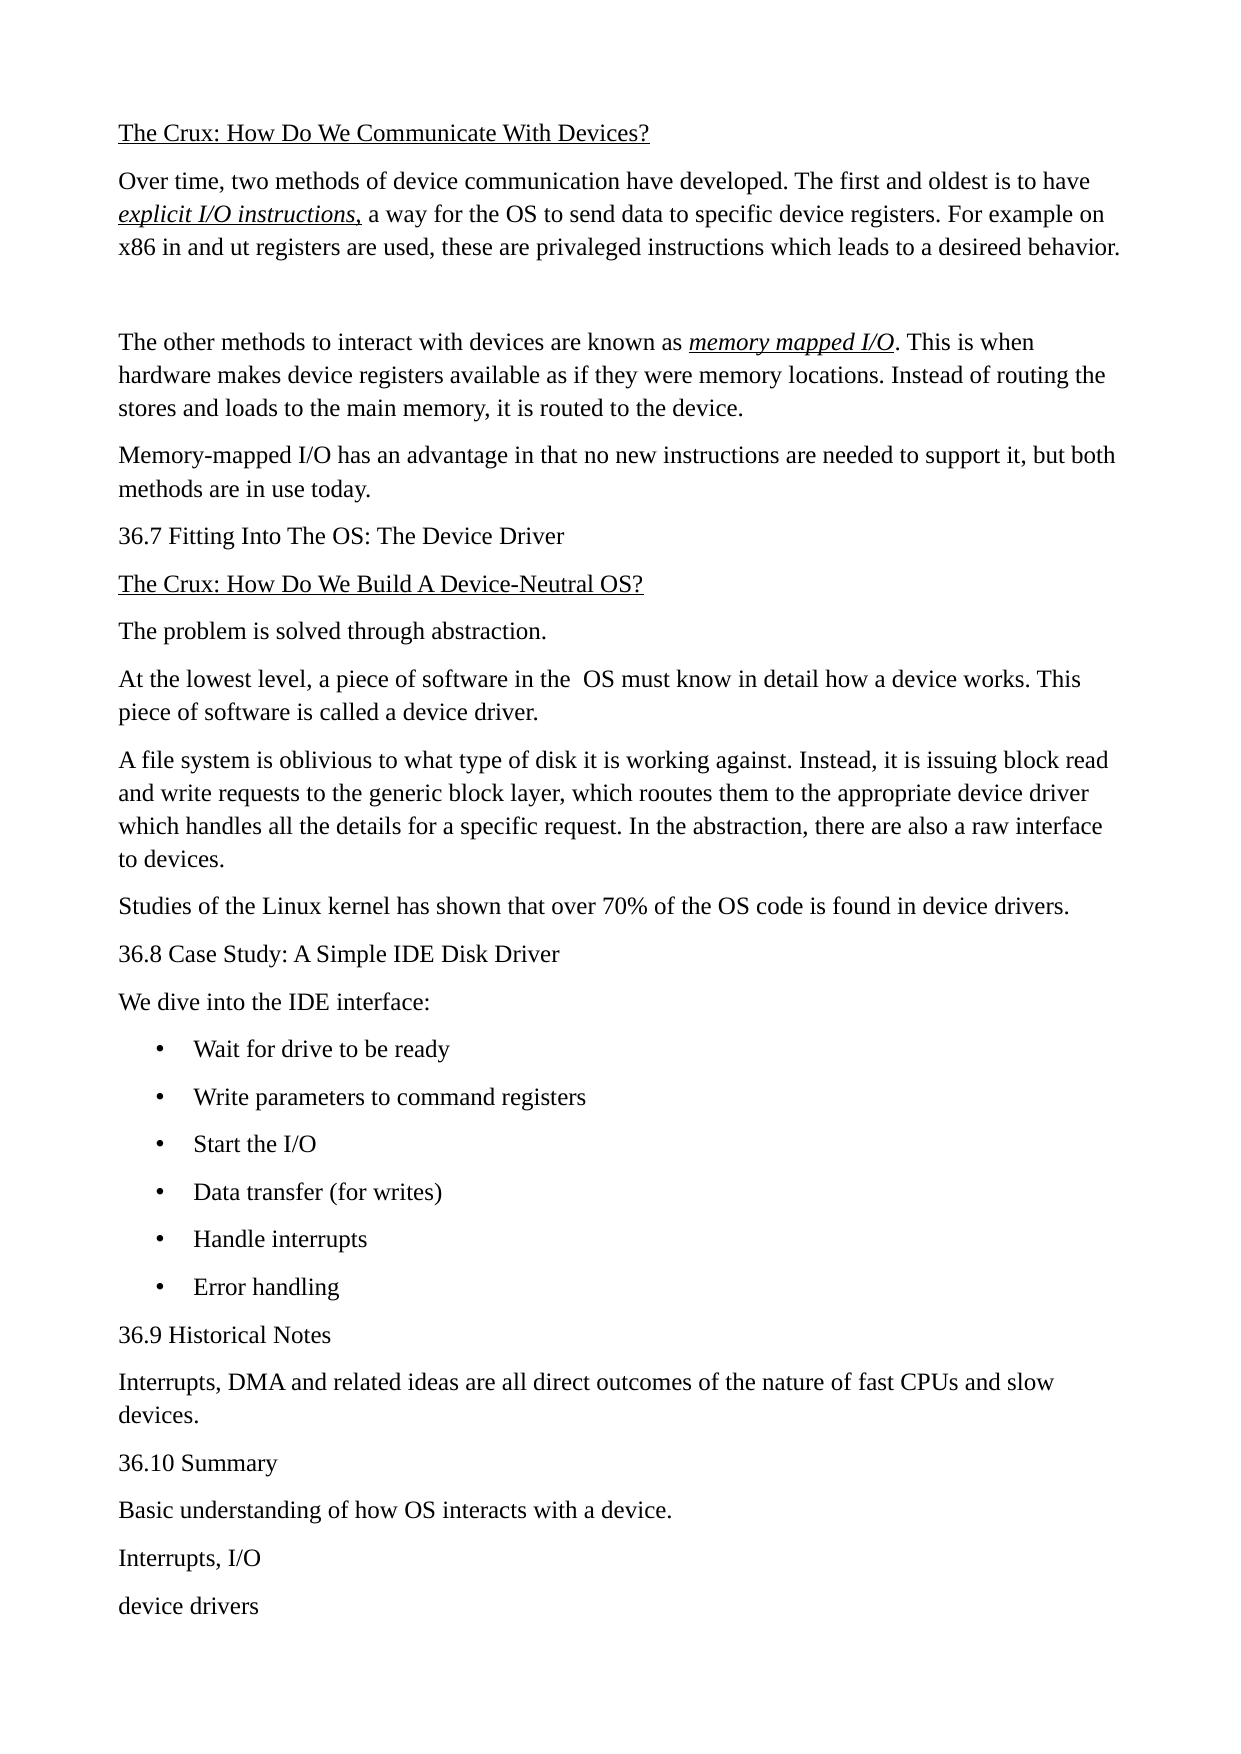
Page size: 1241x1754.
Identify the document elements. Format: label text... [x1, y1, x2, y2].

list Data transfer (for writes) [156, 1177, 1122, 1206]
text The problem is solved through abstraction. [118, 616, 1122, 645]
list Start the I/O [156, 1129, 1122, 1158]
list Wait for drive to be ready [156, 1034, 1122, 1063]
list Write parameters to command registers [156, 1082, 1122, 1111]
text The Crux: How Do We Communicate With Devices? [118, 118, 1122, 147]
text Interrupts, DMA and related ideas are all direct outcomes of the nature of fast CPUs and slow devices. [118, 1367, 1122, 1429]
text Basic understanding of how OS interacts with a device. [118, 1496, 1122, 1524]
text 36.7 Fitting Into The OS: The Device Driver [118, 521, 1122, 550]
text A file system is oblivious to what type of disk it is working against. Instead, it is issuing block read and write requests to the generic block layer, which rooutes them to the appropriate device driver which handles all the details for a specific request. In the abstraction, there are also a raw interface to devices. [118, 745, 1122, 872]
text The other methods to interact with devices are known as memory mapped I/O. This is when hardware makes device registers available as if they were memory locations. Instead of routing the stores and loads to the main memory, it is routed to the device. [118, 327, 1122, 422]
list Handle interrupts [156, 1224, 1122, 1253]
text 36.9 Historical Notes [118, 1320, 1122, 1348]
text At the lowest level, a piece of software in the OS must know in detail how a device works. This piece of software is called a device driver. [118, 664, 1122, 726]
text Studies of the Linux kernel has shown that over 70% of the OS code is found in device drivers. [118, 891, 1122, 920]
text Memory-mapped I/O has an advantage in that no new instructions are needed to support it, but both methods are in use today. [118, 441, 1122, 502]
text Over time, two methods of device communication have developed. The first and oldest is to have explicit I/O instructions, a way for the OS to send data to specific device registers. For example on x86 in and ut registers are used, these are privaleged instructions which leads to a desireed behavior. [118, 166, 1122, 261]
text The Crux: How Do We Build A Device-Neutral OS? [118, 569, 1122, 598]
text 36.8 Case Study: A Simple IDE Disk Driver [118, 939, 1122, 968]
text 36.10 Summary [118, 1448, 1122, 1477]
text We dive into the IDE interface: [118, 987, 1122, 1015]
text device drivers [118, 1591, 1122, 1619]
text Interrupts, I/O [118, 1543, 1122, 1572]
list Error handling [156, 1272, 1122, 1301]
